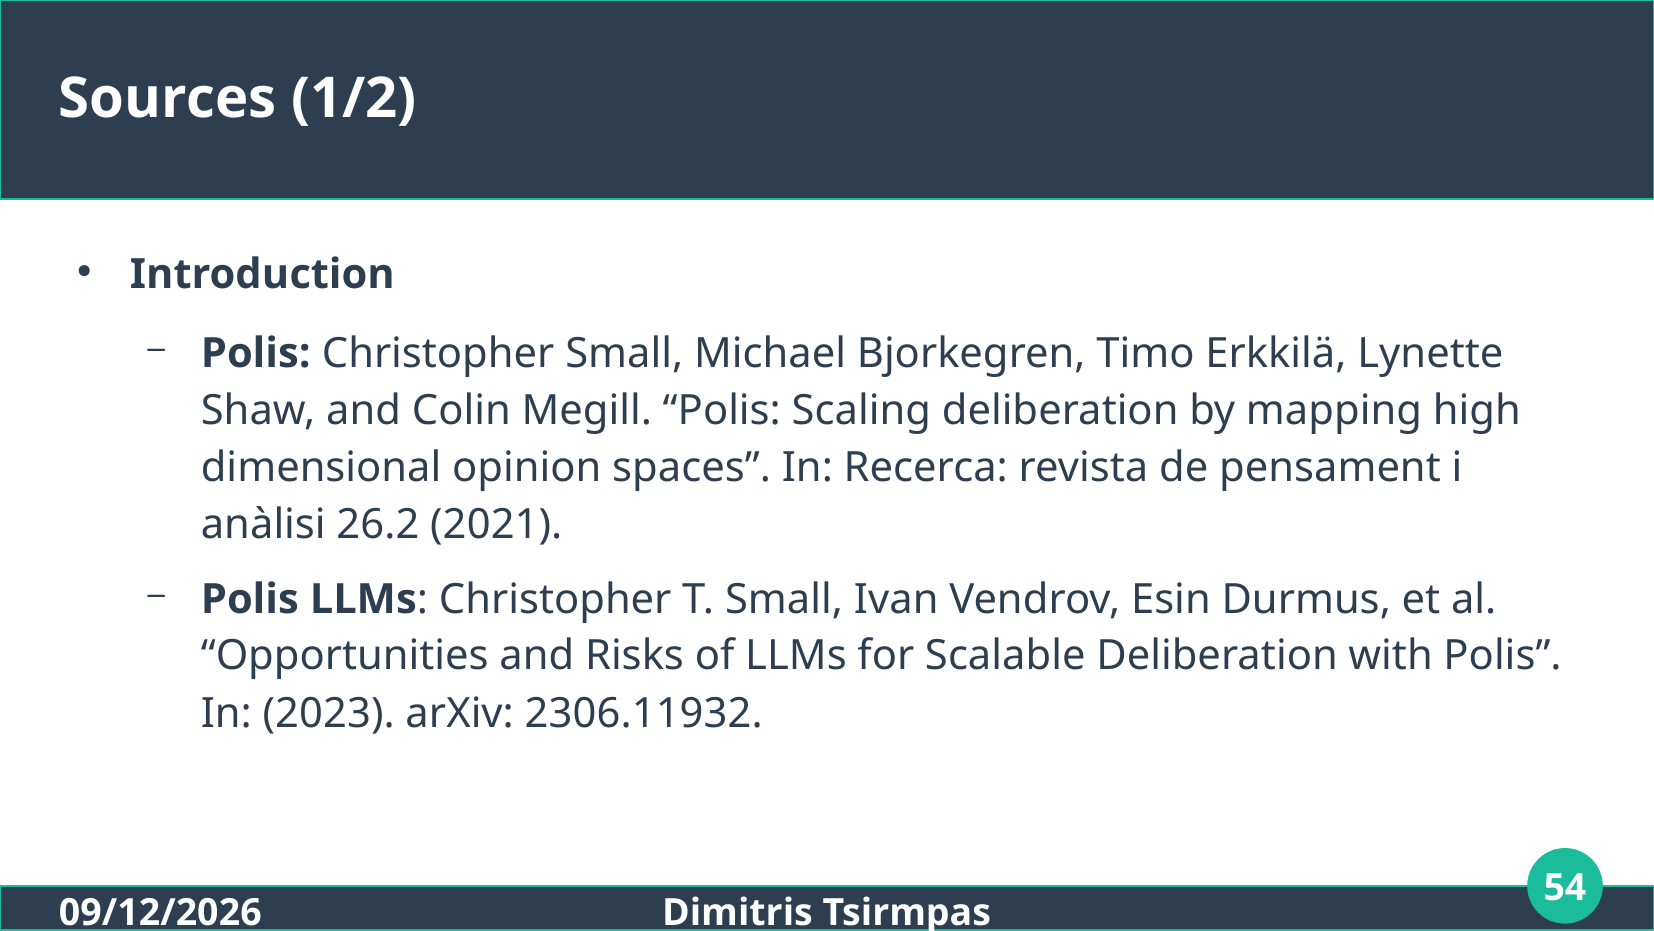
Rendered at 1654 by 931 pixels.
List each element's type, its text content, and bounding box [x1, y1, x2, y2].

title Sources (1/2) [59, 37, 1595, 155]
list Introduction Polis: Christopher Small, Michael Bjorkegren, Timo Erkkilä, Lynette Shaw, and Colin Megill. “Polis: Scaling deliberation by mapping high dimensional opinion spaces”. In: Recerca: revista de pensament i anàlisi 26.2 (2021). Polis LLMs: Christopher T. Small, Ivan Vendrov, Esin Durmus, et al. “Opportunities and Risks of LLMs for Scalable Deliberation with Polis”. In: (2023). arXiv: 2306.11932. [59, 243, 1595, 864]
